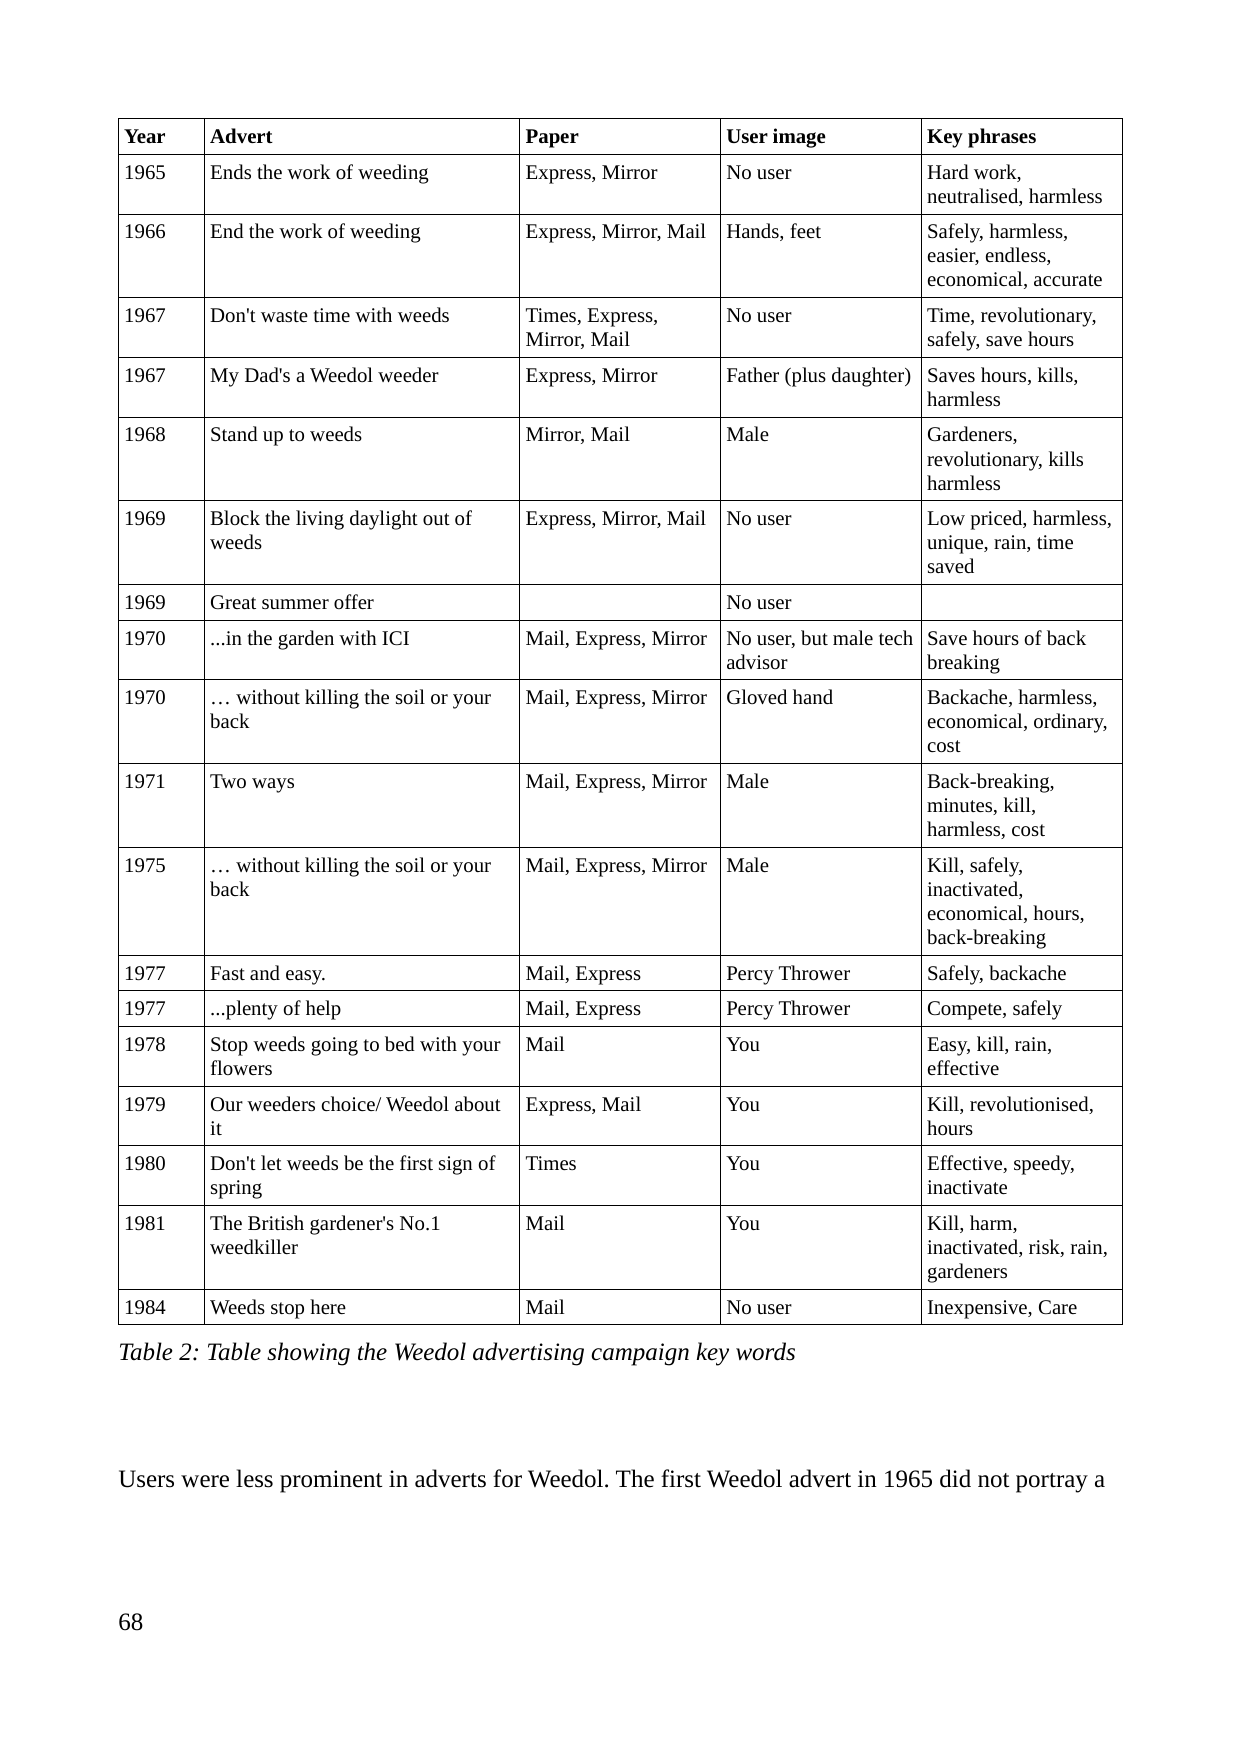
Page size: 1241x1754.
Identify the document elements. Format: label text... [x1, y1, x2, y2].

table_cell Mail, Express [520, 991, 720, 1026]
table_cell Kill, harm, inactivated, risk, rain, gardeners [922, 1206, 1122, 1289]
table_cell Mail, Express, Mirror [520, 764, 720, 847]
table_cell … without killing the soil or your back [205, 680, 519, 763]
table_cell Saves hours, kills, harmless [922, 358, 1122, 417]
table_cell Safely, harmless, easier, endless, economical, accurate [922, 215, 1122, 297]
table_header User image [721, 119, 921, 154]
text Users were less prominent in adverts for Weedol. The first Weedol advert in 1965 did not portray a [118, 1464, 1122, 1493]
table_cell Express, Mirror, Mail [520, 501, 720, 584]
table_cell Male [721, 764, 921, 847]
table_cell Hard work, neutralised, harmless [922, 155, 1122, 213]
table_cell Percy Thrower [721, 956, 921, 990]
table_cell Gardeners, revolutionary, kills harmless [922, 418, 1122, 500]
table_cell Easy, kill, rain, effective [922, 1027, 1122, 1086]
table_cell Backache, harmless, economical, ordinary, cost [922, 680, 1122, 763]
table_cell Male [721, 418, 921, 500]
table_cell No user [721, 501, 921, 584]
table_cell No user [721, 1290, 921, 1324]
table_cell Fast and easy. [205, 956, 519, 990]
table_cell Our weeders choice/ Weedol about it [205, 1087, 519, 1145]
table_cell Weeds stop here [205, 1290, 519, 1324]
table_cell Express, Mail [520, 1087, 720, 1145]
table_cell Mail [520, 1206, 720, 1289]
table_cell Mirror, Mail [520, 418, 720, 500]
table_cell No user [721, 585, 921, 620]
table_cell Kill, safely, inactivated, economical, hours, back-breaking [922, 848, 1122, 955]
table_cell 1969 [119, 501, 204, 584]
table_cell Don't waste time with weeds [205, 298, 519, 357]
table_header Paper [520, 119, 720, 154]
table_cell Percy Thrower [721, 991, 921, 1026]
table_cell You [721, 1206, 921, 1289]
table_cell Compete, safely [922, 991, 1122, 1026]
table_cell Inexpensive, Care [922, 1290, 1122, 1324]
table_cell Block the living daylight out of weeds [205, 501, 519, 584]
table_cell Low priced, harmless, unique, rain, time saved [922, 501, 1122, 584]
table_cell Express, Mirror [520, 155, 720, 213]
table_header Advert [205, 119, 519, 154]
table_cell Effective, speedy, inactivate [922, 1146, 1122, 1205]
table_cell 1984 [119, 1290, 204, 1324]
table_cell Hands, feet [721, 215, 921, 297]
table_cell My Dad's a Weedol weeder [205, 358, 519, 417]
table_cell ...plenty of help [205, 991, 519, 1026]
table_cell 1965 [119, 155, 204, 213]
table_cell Express, Mirror [520, 358, 720, 417]
table_cell 1967 [119, 358, 204, 417]
table_cell Times, Express, Mirror, Mail [520, 298, 720, 357]
table_cell Kill, revolutionised, hours [922, 1087, 1122, 1145]
table_cell 1978 [119, 1027, 204, 1086]
table_cell ...in the garden with ICI [205, 621, 519, 679]
table_cell Stop weeds going to bed with your flowers [205, 1027, 519, 1086]
table_header Key phrases [922, 119, 1122, 154]
table_cell Save hours of back breaking [922, 621, 1122, 679]
table_cell Safely, backache [922, 956, 1122, 990]
table_cell [922, 585, 1122, 620]
text Table 2: Table showing the Weedol advertising campaign key words [118, 1337, 1122, 1366]
table_cell Mail, Express, Mirror [520, 680, 720, 763]
table_header Year [119, 119, 204, 154]
table_cell 1981 [119, 1206, 204, 1289]
table_cell 1977 [119, 991, 204, 1026]
table_cell 1967 [119, 298, 204, 357]
table_cell You [721, 1087, 921, 1145]
table_cell Two ways [205, 764, 519, 847]
table_cell [520, 585, 720, 620]
table_cell 1970 [119, 621, 204, 679]
table_cell 1975 [119, 848, 204, 955]
table_cell … without killing the soil or your back [205, 848, 519, 955]
table_cell 1966 [119, 215, 204, 297]
table_cell You [721, 1146, 921, 1205]
table_cell 1969 [119, 585, 204, 620]
table_cell 1980 [119, 1146, 204, 1205]
table_cell Great summer offer [205, 585, 519, 620]
table_cell End the work of weeding [205, 215, 519, 297]
table_cell Mail [520, 1290, 720, 1324]
table_cell Father (plus daughter) [721, 358, 921, 417]
table_cell Mail [520, 1027, 720, 1086]
table_cell No user, but male tech advisor [721, 621, 921, 679]
table_cell No user [721, 298, 921, 357]
table_cell Express, Mirror, Mail [520, 215, 720, 297]
table_cell Gloved hand [721, 680, 921, 763]
table_cell 1968 [119, 418, 204, 500]
table_cell Times [520, 1146, 720, 1205]
table_cell Male [721, 848, 921, 955]
table_cell Stand up to weeds [205, 418, 519, 500]
table_cell Ends the work of weeding [205, 155, 519, 213]
table_cell 1979 [119, 1087, 204, 1145]
table_cell Don't let weeds be the first sign of spring [205, 1146, 519, 1205]
table_cell You [721, 1027, 921, 1086]
table_cell Mail, Express, Mirror [520, 848, 720, 955]
table_cell 1977 [119, 956, 204, 990]
table_cell 1970 [119, 680, 204, 763]
table_cell 1971 [119, 764, 204, 847]
table_cell The British gardener's No.1 weedkiller [205, 1206, 519, 1289]
table_cell Mail, Express, Mirror [520, 621, 720, 679]
table_cell Mail, Express [520, 956, 720, 990]
table_cell Time, revolutionary, safely, save hours [922, 298, 1122, 357]
table_cell No user [721, 155, 921, 213]
table_cell Back-breaking, minutes, kill, harmless, cost [922, 764, 1122, 847]
